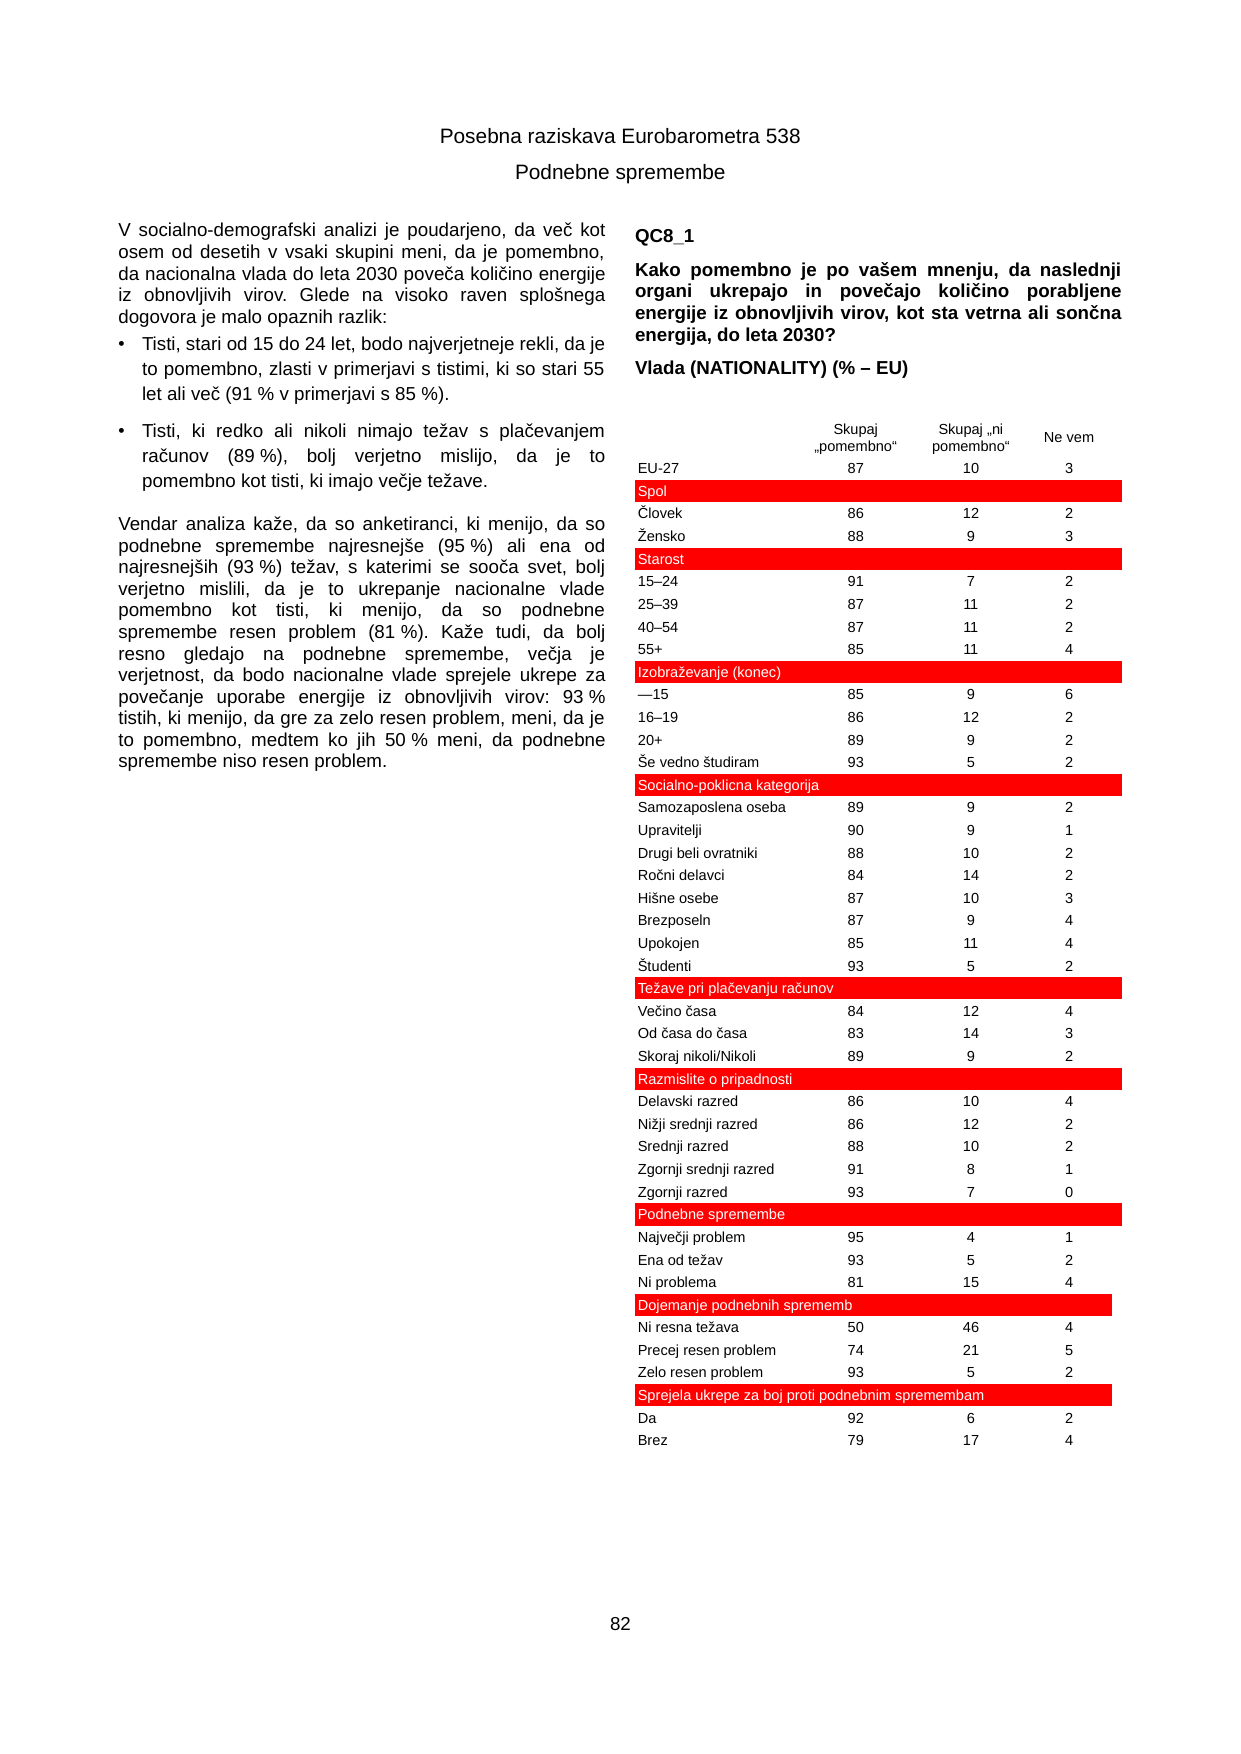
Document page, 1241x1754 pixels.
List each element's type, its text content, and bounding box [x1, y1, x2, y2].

table_cell [1109, 706, 1122, 728]
table_cell Zgornji srednji razred [635, 1158, 798, 1180]
table_cell Človek [635, 502, 798, 525]
table_cell Večino časa [635, 1000, 798, 1022]
table_cell [1109, 864, 1122, 887]
table_cell 2 [1029, 706, 1108, 728]
table_cell 86 [799, 1113, 912, 1135]
table_cell Precej resen problem [635, 1339, 798, 1361]
table_cell 10 [913, 1135, 1029, 1158]
table_cell 2 [1029, 502, 1108, 525]
text V socialno-demografski analizi je poudarjeno, da več kot osem od desetih v vsaki skupini meni, da je pomembno, da nacionalna vlada do leta 2030 poveča količino energije iz obnovljivih virov. Glede na visoko raven splošnega dogovora je malo opaznih razlik: [118, 219, 605, 327]
table_cell Skoraj nikoli/Nikoli [635, 1045, 798, 1067]
table_cell 11 [913, 615, 1029, 638]
table_cell 5 [913, 954, 1029, 977]
table_cell 81 [799, 1271, 912, 1293]
table_cell 91 [799, 570, 912, 593]
list Tisti, stari od 15 do 24 let, bodo najverjetneje rekli, da je to pomembno, zlasti v primerjavi s tistimi, ki so stari 55 let ali več (91 % v primerjavi s 85 %). [118, 333, 605, 404]
table_cell 85 [799, 683, 912, 706]
table_cell [1109, 932, 1122, 954]
table_cell 2 [1029, 954, 1108, 977]
table_header Ne vem [1029, 418, 1108, 457]
table_cell [1109, 1045, 1122, 1067]
table_cell [1109, 819, 1122, 841]
table_cell 4 [1029, 1090, 1108, 1113]
table_cell 2 [1029, 864, 1108, 887]
table_cell Starost [635, 548, 1122, 570]
table_cell Upravitelji [635, 819, 798, 841]
table_cell [1109, 1361, 1122, 1384]
table_cell [1109, 728, 1122, 751]
table_header [635, 418, 798, 457]
table_cell 93 [799, 954, 912, 977]
table_cell Spol [635, 480, 1122, 502]
table_cell 14 [913, 1022, 1029, 1045]
table_cell 9 [913, 796, 1029, 819]
table_cell [1109, 954, 1122, 977]
table_header [1109, 418, 1122, 457]
table_cell 85 [799, 638, 912, 661]
table_cell 6 [1029, 683, 1108, 706]
table_cell [1109, 1135, 1122, 1158]
table_cell [1109, 1271, 1122, 1293]
table_cell Da [635, 1406, 798, 1429]
table_cell 6 [913, 1406, 1029, 1429]
table_cell 4 [1029, 909, 1108, 932]
table_cell 11 [913, 638, 1029, 661]
table_cell 40–54 [635, 615, 798, 638]
table_cell 2 [1029, 796, 1108, 819]
table_cell 46 [913, 1316, 1029, 1339]
table_cell [1109, 841, 1122, 864]
table_cell 14 [913, 864, 1029, 887]
table_cell 5 [913, 1248, 1029, 1271]
table_cell 21 [913, 1339, 1029, 1361]
table_cell Zelo resen problem [635, 1361, 798, 1384]
table_cell Dojemanje podnebnih sprememb [635, 1294, 1112, 1316]
table_cell 12 [913, 1113, 1029, 1135]
table_cell Sprejela ukrepe za boj proti podnebnim spremembam [635, 1384, 1112, 1406]
table_cell 7 [913, 570, 1029, 593]
table_cell [1109, 1248, 1122, 1271]
table_cell 2 [1029, 1248, 1108, 1271]
table_cell EU-27 [635, 457, 798, 480]
table_cell 25–39 [635, 593, 798, 615]
table_cell 2 [1029, 841, 1108, 864]
table_cell 84 [799, 1000, 912, 1022]
table_cell Ni resna težava [635, 1316, 798, 1339]
table_cell [1109, 1339, 1122, 1361]
table_cell 92 [799, 1406, 912, 1429]
table_cell 3 [1029, 1022, 1108, 1045]
table_cell 4 [1029, 1316, 1108, 1339]
table_cell Ročni delavci [635, 864, 798, 887]
table_cell 89 [799, 728, 912, 751]
table_cell 3 [1029, 525, 1108, 547]
table_cell [1109, 1429, 1122, 1452]
table_cell [1109, 887, 1122, 909]
table_header Skupaj „pomembno“ [799, 418, 912, 457]
table_cell 2 [1029, 1045, 1108, 1067]
table_cell 74 [799, 1339, 912, 1361]
table_cell Drugi beli ovratniki [635, 841, 798, 864]
table_cell 1 [1029, 1158, 1108, 1180]
table_cell 1 [1029, 1226, 1108, 1248]
table_cell 2 [1029, 570, 1108, 593]
table_cell 87 [799, 593, 912, 615]
table_cell Nižji srednji razred [635, 1113, 798, 1135]
table_cell Socialno-poklicna kategorija [635, 774, 1122, 796]
table_cell Od časa do časa [635, 1022, 798, 1045]
table_cell 2 [1029, 1113, 1108, 1135]
table_cell 2 [1029, 728, 1108, 751]
table_cell [1109, 1000, 1122, 1022]
table_cell [1109, 457, 1122, 480]
table_cell 85 [799, 932, 912, 954]
table_cell Podnebne spremembe [635, 1203, 1122, 1226]
table_cell 2 [1029, 593, 1108, 615]
table_cell 93 [799, 1248, 912, 1271]
table_cell [1109, 751, 1122, 773]
table_cell 12 [913, 502, 1029, 525]
table_cell [1109, 570, 1122, 593]
table_cell 9 [913, 683, 1029, 706]
table_cell 83 [799, 1022, 912, 1045]
table_cell 2 [1029, 615, 1108, 638]
table_cell [1109, 615, 1122, 638]
table_cell 9 [913, 1045, 1029, 1067]
table_cell Upokojen [635, 932, 798, 954]
table_cell 2 [1029, 1406, 1108, 1429]
table_cell 4 [1029, 1000, 1108, 1022]
table_cell Največji problem [635, 1226, 798, 1248]
table_cell [1109, 1113, 1122, 1135]
table_cell 87 [799, 909, 912, 932]
table_cell 2 [1029, 751, 1108, 773]
table_cell Žensko [635, 525, 798, 547]
table_cell [1109, 683, 1122, 706]
table_cell 4 [1029, 1429, 1108, 1452]
table_cell [1109, 502, 1122, 525]
table_cell Razmislite o pripadnosti [635, 1068, 1122, 1090]
table_cell 20+ [635, 728, 798, 751]
text Vendar analiza kaže, da so anketiranci, ki menijo, da so podnebne spremembe najresnejše (95 %) ali ena od najresnejših (93 %) težav, s katerimi se sooča svet, bolj verjetno mislili, da je to ukrepanje nacionalne vlade pomembno kot tisti, ki menijo, da so podnebne spremembe resen problem (81 %). Kaže tudi, da bolj resno gledajo na podnebne spremembe, večja je verjetnost, da bodo nacionalne vlade sprejele ukrepe za povečanje uporabe energije iz obnovljivih virov: 93 % tistih, ki menijo, da gre za zelo resen problem, meni, da je to pomembno, medtem ko jih 50 % meni, da podnebne spremembe niso resen problem. [118, 513, 605, 772]
table_cell 93 [799, 751, 912, 773]
table_cell 95 [799, 1226, 912, 1248]
table_cell [1109, 1158, 1122, 1180]
table_cell 17 [913, 1429, 1029, 1452]
table_cell 4 [1029, 638, 1108, 661]
table_cell Težave pri plačevanju računov [635, 977, 1122, 999]
table_cell [1109, 638, 1122, 661]
table_cell 5 [1029, 1339, 1108, 1361]
table_cell 86 [799, 1090, 912, 1113]
table_cell 88 [799, 841, 912, 864]
table_cell Še vedno študiram [635, 751, 798, 773]
table_cell [1109, 525, 1122, 547]
table_cell [1112, 1294, 1122, 1316]
table_cell 2 [1029, 1135, 1108, 1158]
table_cell 87 [799, 887, 912, 909]
table_cell 1 [1029, 819, 1108, 841]
table_cell 12 [913, 1000, 1029, 1022]
table_cell 50 [799, 1316, 912, 1339]
table_cell 9 [913, 525, 1029, 547]
table_cell 91 [799, 1158, 912, 1180]
table_cell 93 [799, 1361, 912, 1384]
table_cell [1112, 1384, 1122, 1406]
table_cell Srednji razred [635, 1135, 798, 1158]
table_cell 9 [913, 819, 1029, 841]
table_cell 8 [913, 1158, 1029, 1180]
table_cell 10 [913, 1090, 1029, 1113]
table_cell 89 [799, 1045, 912, 1067]
table_cell 4 [1029, 932, 1108, 954]
table_cell 5 [913, 751, 1029, 773]
table_cell Ni problema [635, 1271, 798, 1293]
text QC8_1 [635, 225, 1122, 247]
list Tisti, ki redko ali nikoli nimajo težav s plačevanjem računov (89 %), bolj verjetno mislijo, da je to pomembno kot tisti, ki imajo večje težave. [118, 420, 605, 491]
table_cell 15 [913, 1271, 1029, 1293]
table_cell Študenti [635, 954, 798, 977]
table_cell 9 [913, 909, 1029, 932]
table_cell [1109, 796, 1122, 819]
text Vlada (NATIONALITY) (% – EU) [635, 357, 1122, 378]
table_cell 84 [799, 864, 912, 887]
table_cell 55+ [635, 638, 798, 661]
table_cell 87 [799, 615, 912, 638]
table_cell 4 [913, 1226, 1029, 1248]
table_cell Delavski razred [635, 1090, 798, 1113]
text Kako pomembno je po vašem mnenju, da naslednji organi ukrepajo in povečajo količino porabljene energije iz obnovljivih virov, kot sta vetrna ali sončna energija, do leta 2030? [635, 259, 1122, 345]
table_cell Izobraževanje (konec) [635, 661, 1122, 683]
table_cell 3 [1029, 887, 1108, 909]
table_cell 86 [799, 502, 912, 525]
table_header Skupaj „ni pomembno“ [913, 418, 1029, 457]
table_cell 10 [913, 887, 1029, 909]
table_cell 88 [799, 1135, 912, 1158]
table_cell 10 [913, 841, 1029, 864]
table_cell [1109, 593, 1122, 615]
table_cell 7 [913, 1180, 1029, 1203]
table_cell 4 [1029, 1271, 1108, 1293]
table_cell 88 [799, 525, 912, 547]
table_cell [1109, 1022, 1122, 1045]
table_cell [1109, 909, 1122, 932]
table_cell 93 [799, 1180, 912, 1203]
table_cell 89 [799, 796, 912, 819]
table_cell 11 [913, 593, 1029, 615]
table_cell 79 [799, 1429, 912, 1452]
table_cell Samozaposlena oseba [635, 796, 798, 819]
table_cell 5 [913, 1361, 1029, 1384]
table_cell Zgornji razred [635, 1180, 798, 1203]
table_cell Ena od težav [635, 1248, 798, 1271]
table_cell 90 [799, 819, 912, 841]
table_cell 0 [1029, 1180, 1108, 1203]
table_cell —15 [635, 683, 798, 706]
table_cell 11 [913, 932, 1029, 954]
table_cell 86 [799, 706, 912, 728]
table_cell 12 [913, 706, 1029, 728]
table_cell 9 [913, 728, 1029, 751]
table_cell 10 [913, 457, 1029, 480]
table_cell [1109, 1180, 1122, 1203]
table_cell [1109, 1406, 1122, 1429]
table_cell 2 [1029, 1361, 1108, 1384]
table_cell [1109, 1316, 1122, 1339]
table_cell [1109, 1226, 1122, 1248]
table_cell 15–24 [635, 570, 798, 593]
table_cell 16–19 [635, 706, 798, 728]
table_cell 87 [799, 457, 912, 480]
table_cell [1109, 1090, 1122, 1113]
table_cell Brezposeln [635, 909, 798, 932]
table_cell Brez [635, 1429, 798, 1452]
table_cell 3 [1029, 457, 1108, 480]
table_cell Hišne osebe [635, 887, 798, 909]
